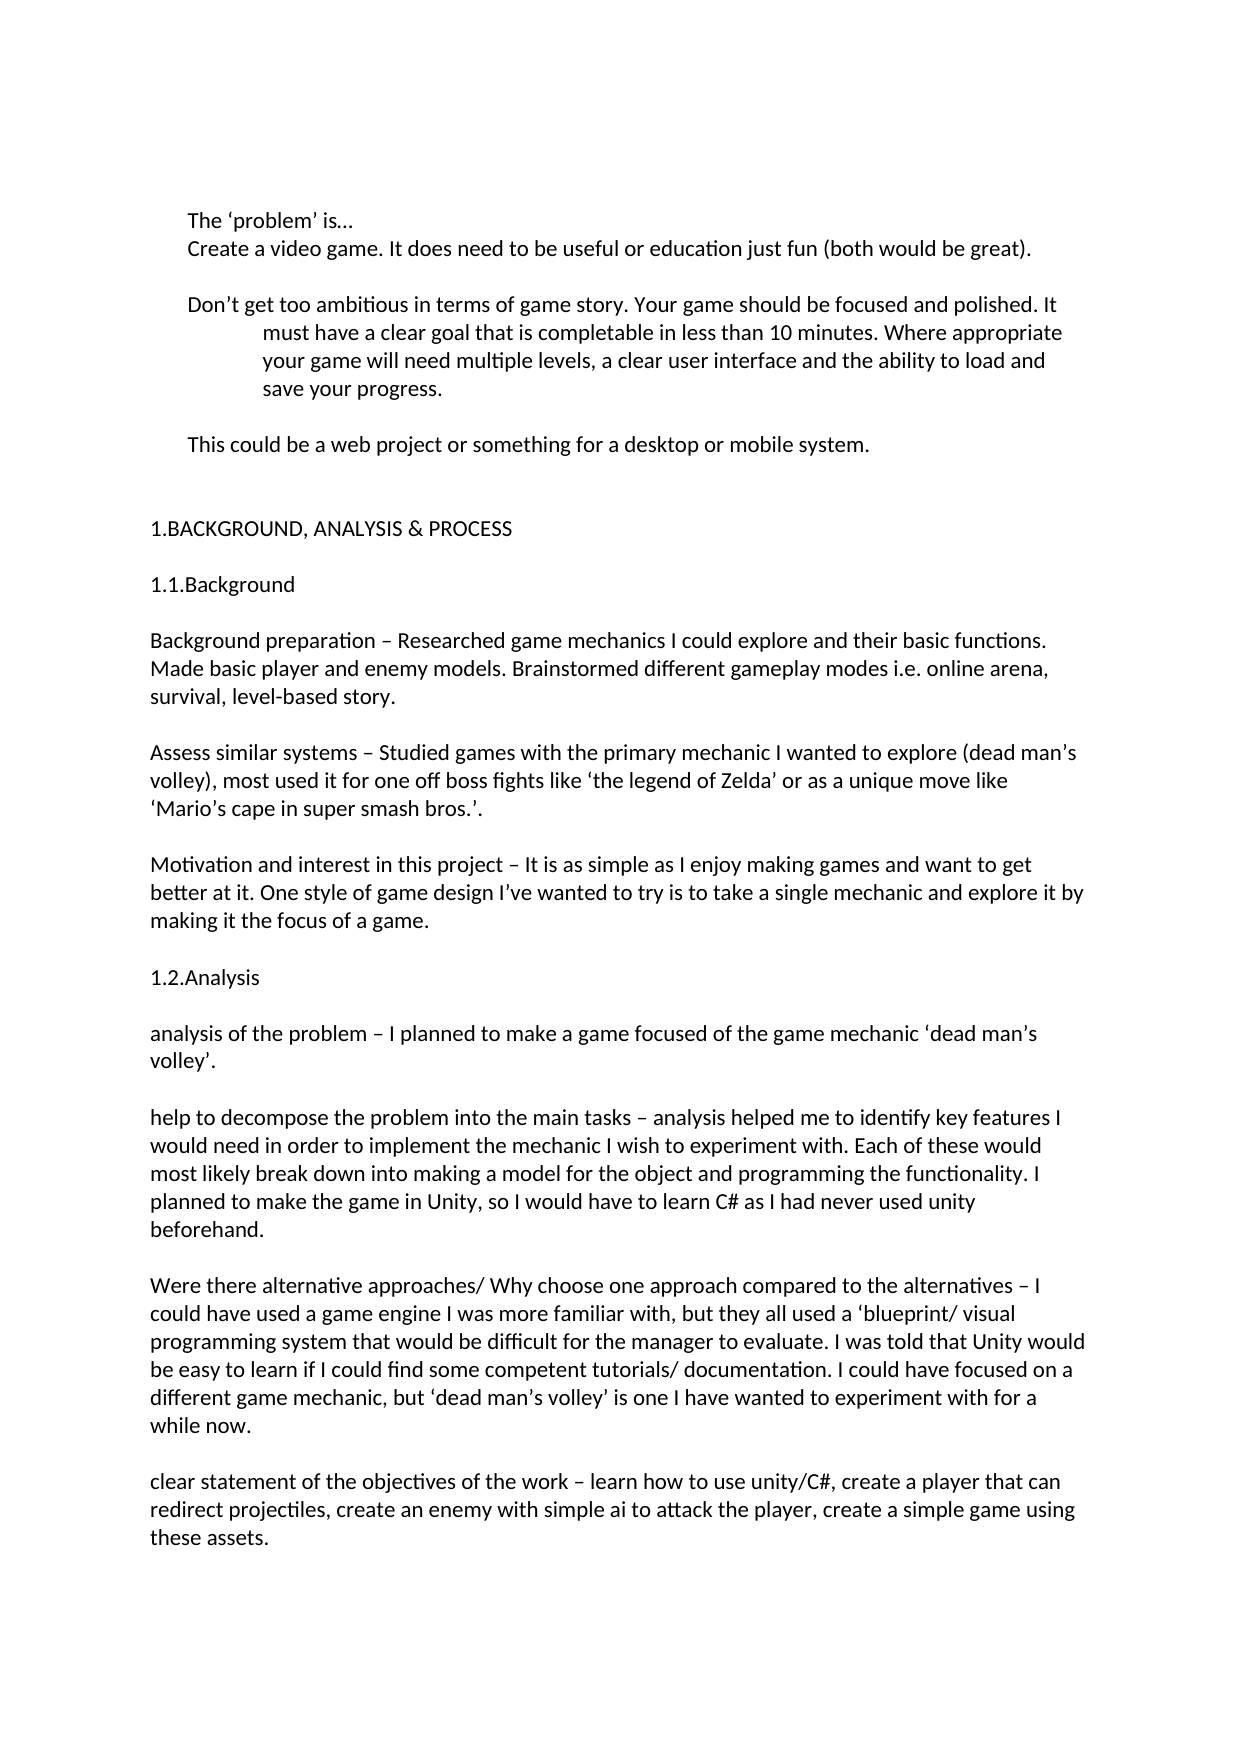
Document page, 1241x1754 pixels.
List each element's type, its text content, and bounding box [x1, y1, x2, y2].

list 1.1.Background [150, 570, 1090, 598]
text The ‘problem’ is… [187, 206, 1090, 234]
text clear statement of the objectives of the work – learn how to use unity/C#, create a player that can redirect projectiles, create an enemy with simple ai to attack the player, create a simple game using these assets. [150, 1467, 1090, 1551]
text help to decompose the problem into the main tasks – analysis helped me to identify key features I would need in order to implement the mechanic I wish to experiment with. Each of these would most likely break down into making a model for the object and programming the functionality. I planned to make the game in Unity, so I would have to learn C# as I had never used unity beforehand. [150, 1103, 1090, 1243]
list 1.2.Analysis [150, 963, 1090, 991]
text Don’t get too ambitious in terms of game story. Your game should be focused and polished. It must have a clear goal that is completable in less than 10 minutes. Where appropriate your game will need multiple levels, a clear user interface and the ability to load and save your progress. [187, 290, 1090, 402]
text Were there alternative approaches/ Why choose one approach compared to the alternatives – I could have used a game engine I was more familiar with, but they all used a ‘blueprint/ visual programming system that would be difficult for the manager to evaluate. I was told that Unity would be easy to learn if I could find some competent tutorials/ documentation. I could have focused on a different game mechanic, but ‘dead man’s volley’ is one I have wanted to experiment with for a while now. [150, 1271, 1090, 1439]
text Background preparation – Researched game mechanics I could explore and their basic functions. Made basic player and enemy models. Brainstormed different gameplay modes i.e. online arena, survival, level-based story. [150, 626, 1090, 710]
list 1.BACKGROUND, ANALYSIS & PROCESS [150, 514, 1090, 542]
text Create a video game. It does need to be useful or education just fun (both would be great). [187, 234, 1090, 262]
text Motivation and interest in this project – It is as simple as I enjoy making games and want to get better at it. One style of game design I’ve wanted to try is to take a single mechanic and explore it by making it the focus of a game. [150, 851, 1090, 934]
text This could be a web project or something for a desktop or mobile system. [187, 430, 1090, 458]
text Assess similar systems – Studied games with the primary mechanic I wanted to explore (dead man’s volley), most used it for one off boss fights like ‘the legend of Zelda’ or as a unique move like ‘Mario’s cape in super smash bros.’. [150, 738, 1090, 822]
text analysis of the problem – I planned to make a game focused of the game mechanic ‘dead man’s volley’. [150, 1019, 1090, 1075]
